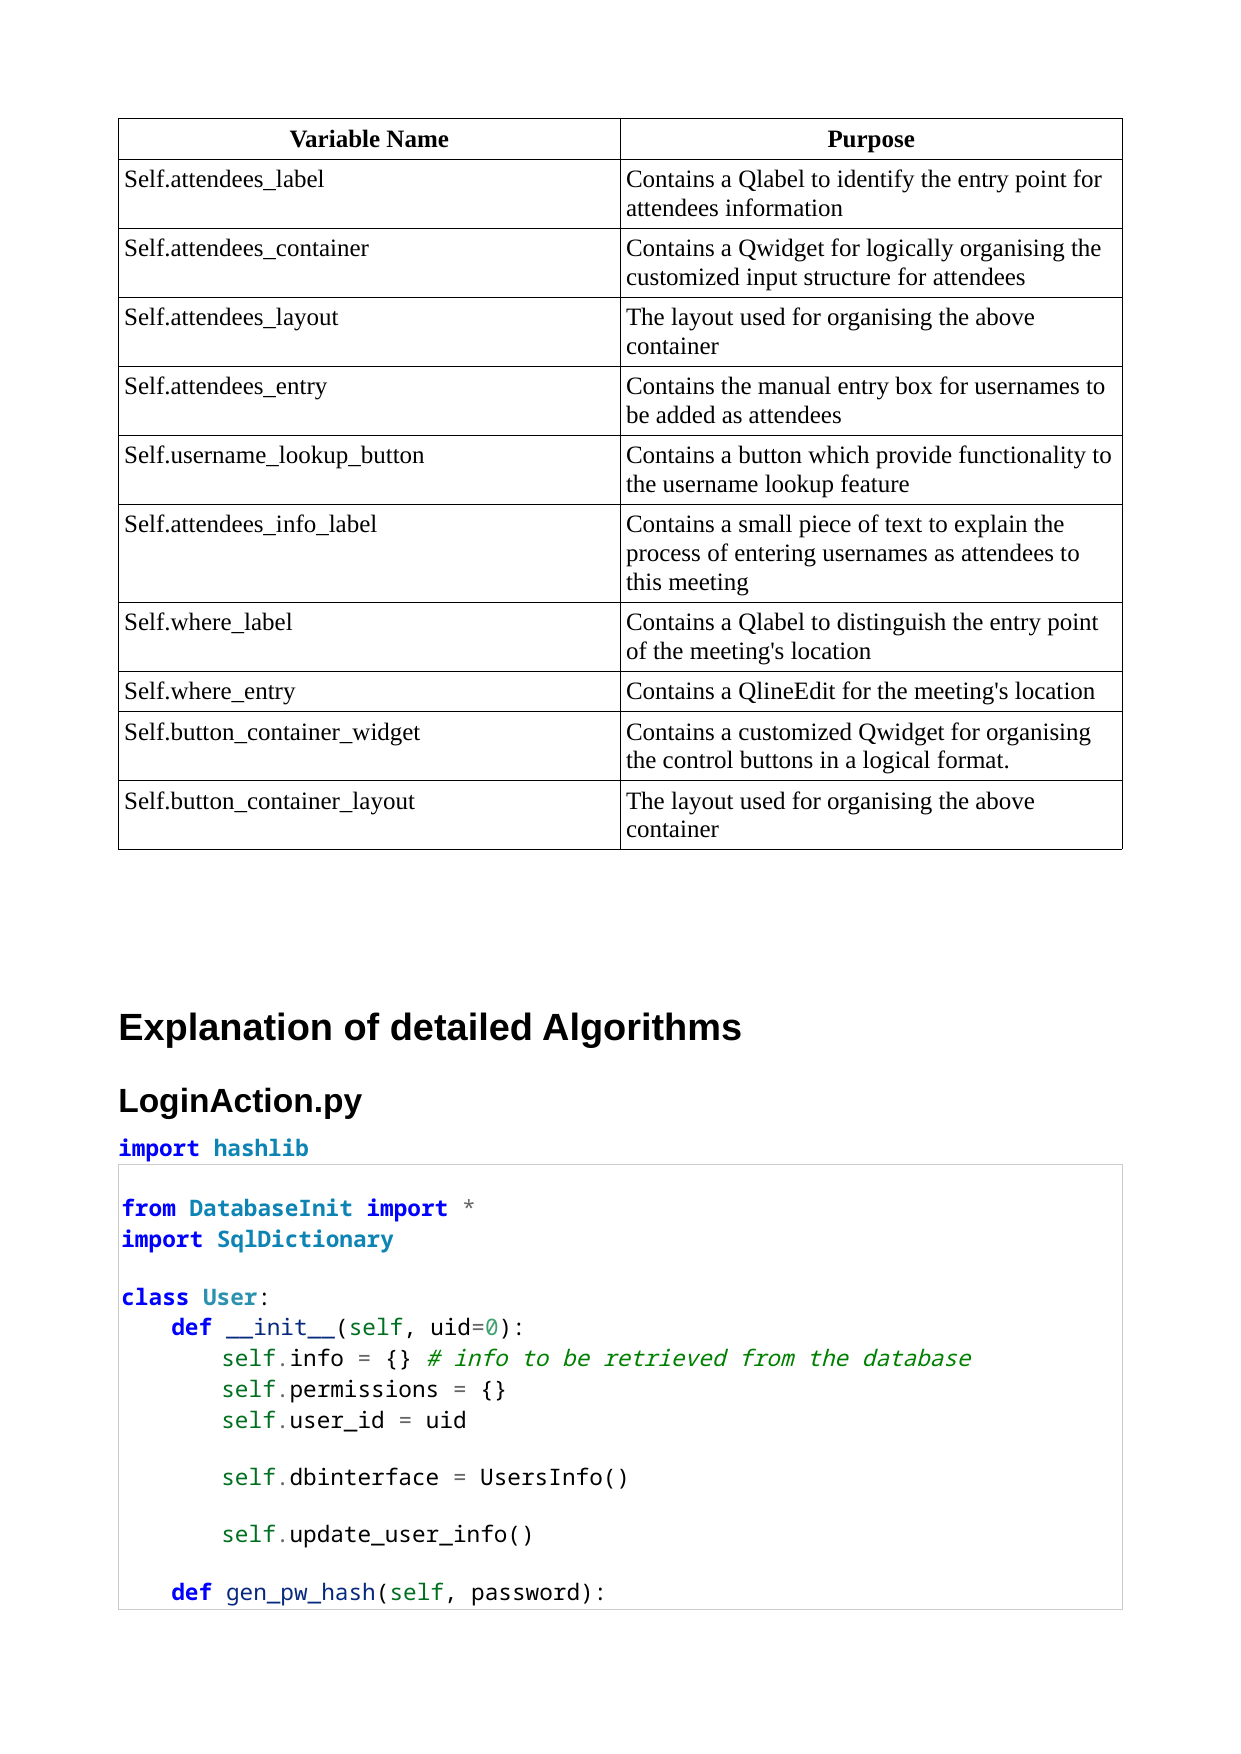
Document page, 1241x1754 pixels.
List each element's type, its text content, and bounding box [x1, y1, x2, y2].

table_cell Contains a Qlabel to identify the entry point for attendees information [621, 160, 1122, 227]
table_cell The layout used for organising the above container [621, 781, 1122, 849]
table_cell Contains a Qlabel to distinguish the entry point of the meeting's location [621, 603, 1122, 671]
table_cell Self.attendees_layout [119, 298, 620, 366]
text self.info = {} # info to be retrieved from the database [119, 1339, 1122, 1370]
table_cell Self.attendees_container [119, 229, 620, 297]
table_cell Self.button_container_layout [119, 781, 620, 849]
text def gen_pw_hash(self, password): [119, 1573, 1122, 1609]
table_cell Self.button_container_widget [119, 712, 620, 780]
table_cell Self.attendees_info_label [119, 505, 620, 602]
text def __init__(self, uid=0): [119, 1308, 1122, 1339]
text import hashlib [118, 1132, 1122, 1163]
subtitle LoginAction.py [118, 1081, 1122, 1120]
table_cell Self.where_label [119, 603, 620, 671]
table_cell Contains a customized Qwidget for organising the control buttons in a logical format. [621, 712, 1122, 780]
table_header Variable Name [119, 119, 620, 158]
text import SqlDictionary [119, 1221, 1122, 1254]
table_header Purpose [621, 119, 1122, 158]
table_cell Self.where_entry [119, 672, 620, 711]
table_cell Contains a button which provide functionality to the username lookup feature [621, 436, 1122, 504]
table_cell The layout used for organising the above container [621, 298, 1122, 366]
table_cell Contains a small piece of text to explain the process of entering usernames as attendees to this meeting [621, 505, 1122, 602]
table_cell Contains the manual entry box for usernames to be added as attendees [621, 367, 1122, 435]
text class User: [119, 1278, 1122, 1308]
text self.permissions = {} [119, 1370, 1122, 1401]
text self.dbinterface = UsersInfo() [119, 1458, 1122, 1492]
table_cell Self.attendees_label [119, 160, 620, 227]
subtitle Explanation of detailed Algorithms [118, 1004, 1122, 1048]
table_cell Contains a Qwidget for logically organising the customized input structure for attendees [621, 229, 1122, 297]
text from DatabaseInit import * [119, 1189, 1122, 1221]
table_cell Contains a QlineEdit for the meeting's location [621, 672, 1122, 711]
table_cell Self.attendees_entry [119, 367, 620, 435]
text self.user_id = uid [119, 1401, 1122, 1435]
text self.update_user_info() [119, 1516, 1122, 1549]
table_cell Self.username_lookup_button [119, 436, 620, 504]
